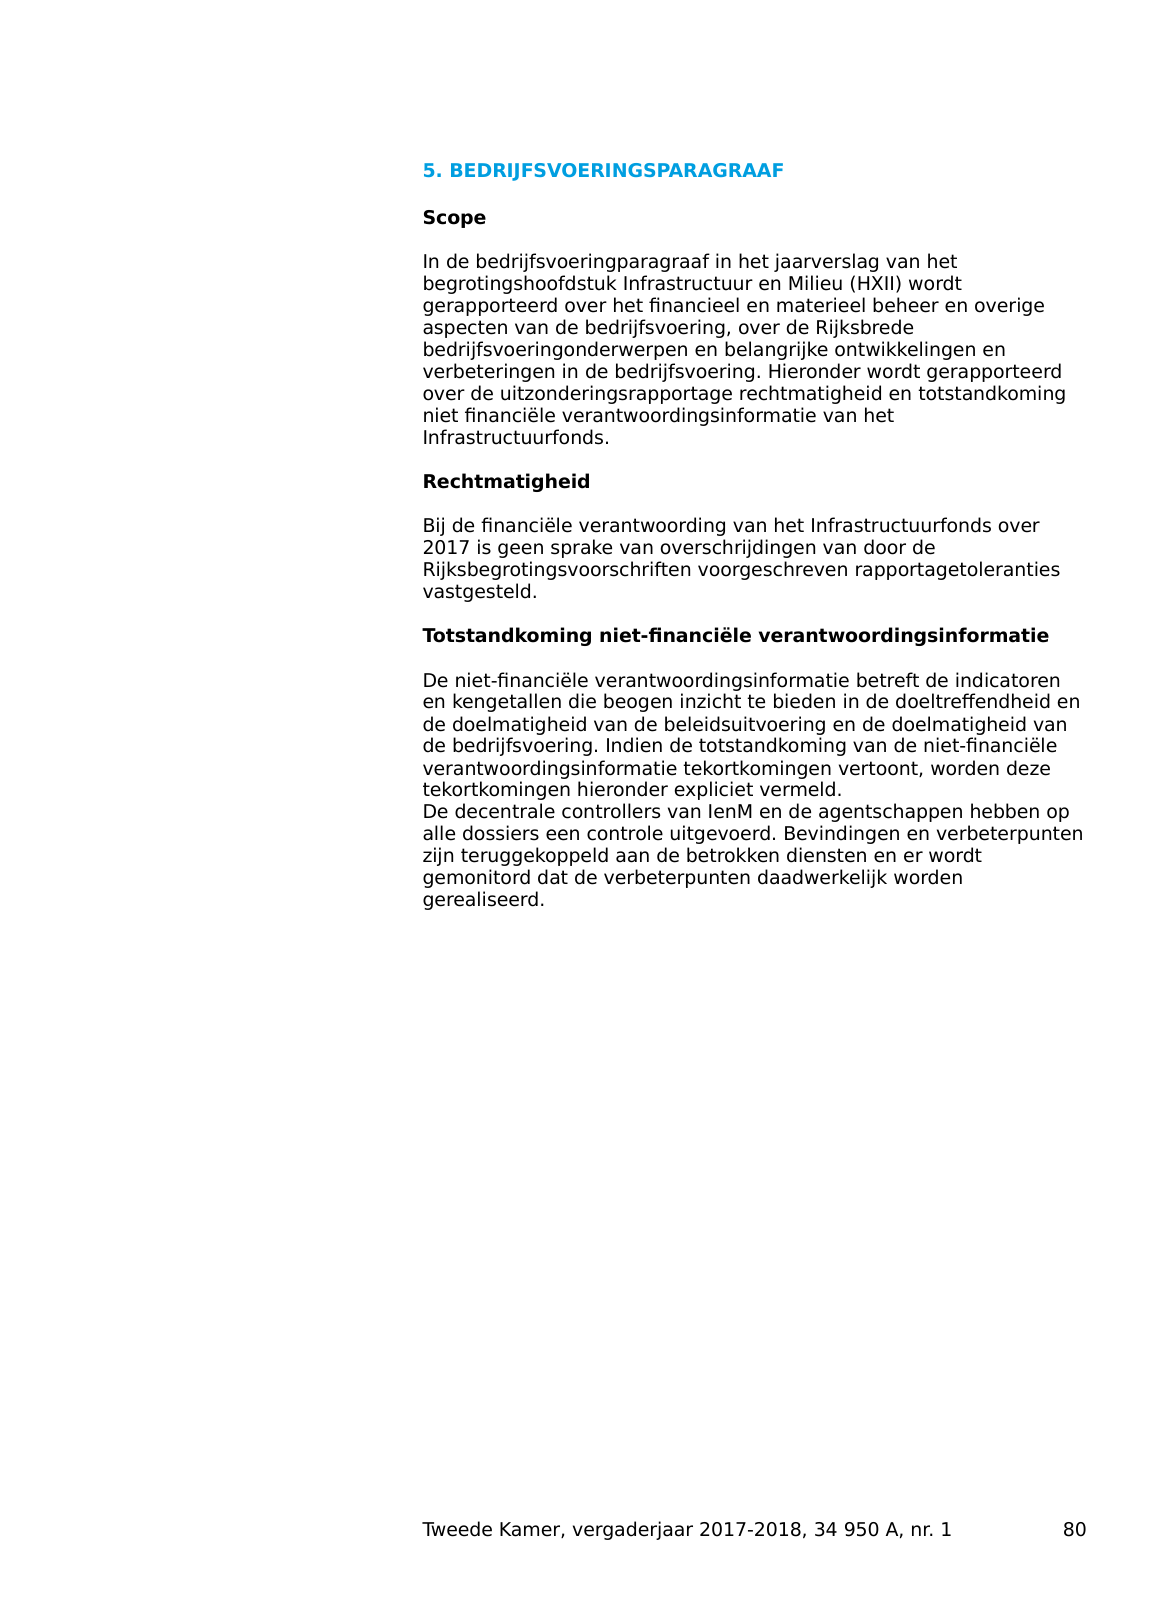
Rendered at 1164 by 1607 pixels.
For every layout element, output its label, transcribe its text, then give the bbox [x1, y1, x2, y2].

text De niet-financiële verantwoordingsinformatie betreft de indicatoren en kengetallen die beogen inzicht te bieden in de doeltreffendheid en de doelmatigheid van de beleidsuitvoering en de doelmatigheid van de bedrijfsvoering. Indien de totstandkoming van de niet-financiële verantwoordingsinformatie tekortkomingen vertoont, worden deze tekortkomingen hieronder expliciet vermeld. [422, 669, 1087, 801]
subtitle 5. BEDRIJFSVOERINGSPARAGRAAF [422, 160, 1087, 182]
subtitle Rechtmatigheid [422, 471, 1087, 493]
text De decentrale controllers van IenM en de agentschappen hebben op alle dossiers een controle uitgevoerd. Bevindingen en verbeterpunten zijn teruggekoppeld aan de betrokken diensten en er wordt gemonitord dat de verbeterpunten daadwerkelijk worden gerealiseerd. [422, 801, 1087, 911]
subtitle Scope [422, 207, 1087, 229]
text In de bedrijfsvoeringparagraaf in het jaarverslag van het begrotingshoofdstuk Infrastructuur en Milieu (HXII) wordt gerapporteerd over het financieel en materieel beheer en overige aspecten van de bedrijfsvoering, over de Rijksbrede bedrijfsvoeringonderwerpen en belangrijke ontwikkelingen en verbeteringen in de bedrijfsvoering. Hieronder wordt gerapporteerd over de uitzonderingsrapportage rechtmatigheid en totstandkoming niet financiële verantwoordingsinformatie van het Infrastructuurfonds. [422, 251, 1087, 449]
subtitle Totstandkoming niet-financiële verantwoordingsinformatie [422, 625, 1087, 647]
text Bij de financiële verantwoording van het Infrastructuurfonds over 2017 is geen sprake van overschrijdingen van door de Rijksbegrotingsvoorschriften voorgeschreven rapportagetoleranties vastgesteld. [422, 515, 1087, 603]
